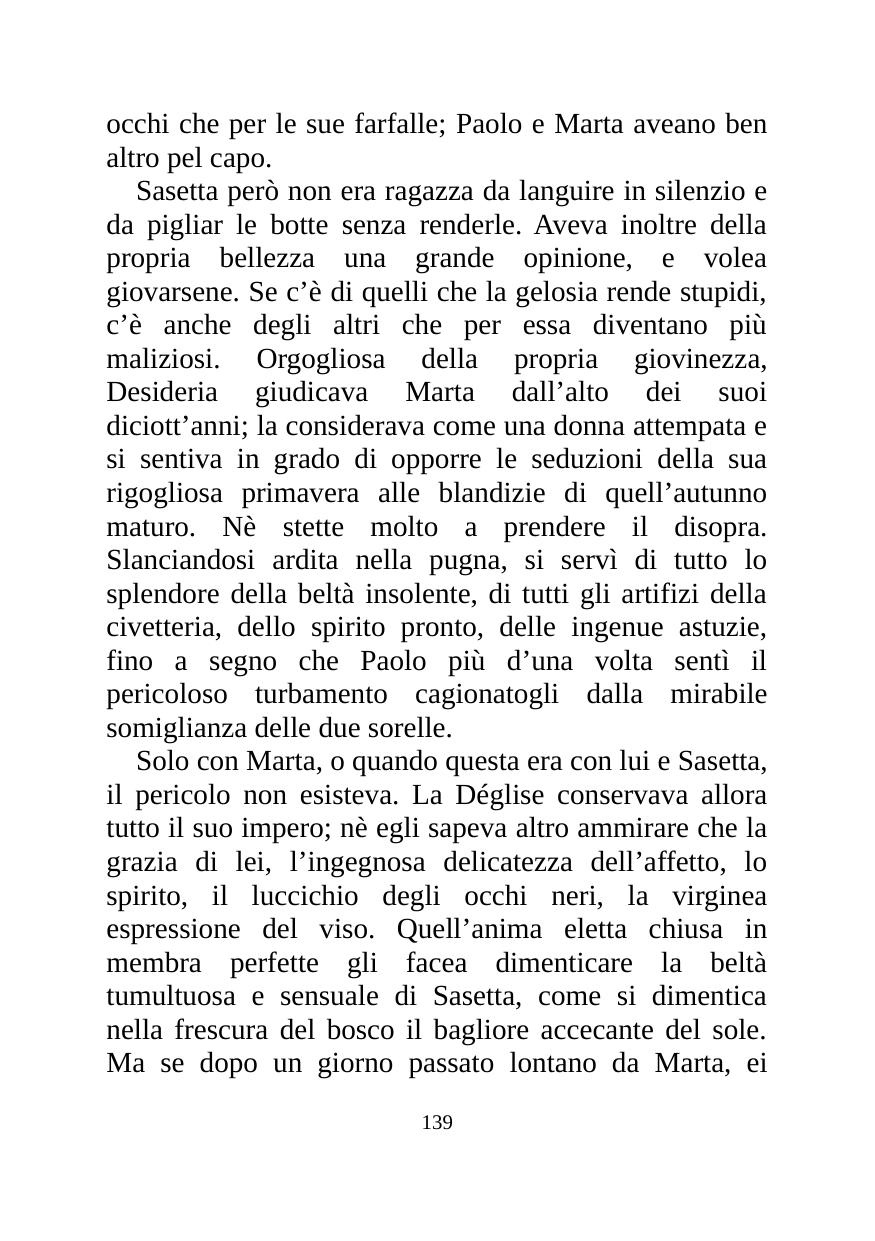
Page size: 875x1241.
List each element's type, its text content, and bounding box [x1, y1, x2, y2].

text Solo con Marta, o quando questa era con lui e Sasetta, il pericolo non esisteva. La Déglise conservava allora tutto il suo impero; nè egli sapeva altro ammirare che la grazia di lei, l’ingegnosa delicatezza dell’affetto, lo spirito, il luccichio degli occhi neri, la virginea espressione del viso. Quell’anima eletta chiusa in membra perfette gli facea dimenticare la beltà tumultuosa e sensuale di Sasetta, come si dimentica nella frescura del bosco il bagliore accecante del sole. Ma se dopo un giorno passato lontano da Marta, ei [106, 743, 768, 1079]
text Sasetta però non era ragazza da languire in silenzio e da pigliar le botte senza renderle. Aveva inoltre della propria bellezza una grande opinione, e volea giovarsene. Se c’è di quelli che la gelosia rende stupidi, c’è anche degli altri che per essa diventano più maliziosi. Orgogliosa della propria giovinezza, Desideria giudicava Marta dall’alto dei suoi diciott’anni; la considerava come una donna attempata e si sentiva in grado di opporre le seduzioni della sua rigogliosa primavera alle blandizie di quell’autunno maturo. Nè stette molto a prendere il disopra. Slanciandosi ardita nella pugna, si servì di tutto lo splendore della beltà insolente, di tutti gli artifizi della civetteria, dello spirito pronto, delle ingenue astuzie, fino a segno che Paolo più d’una volta sentì il pericoloso turbamento cagionatogli dalla mirabile somiglianza delle due sorelle. [106, 173, 768, 743]
text occhi che per le sue farfalle; Paolo e Marta aveano ben altro pel capo. [106, 106, 768, 173]
